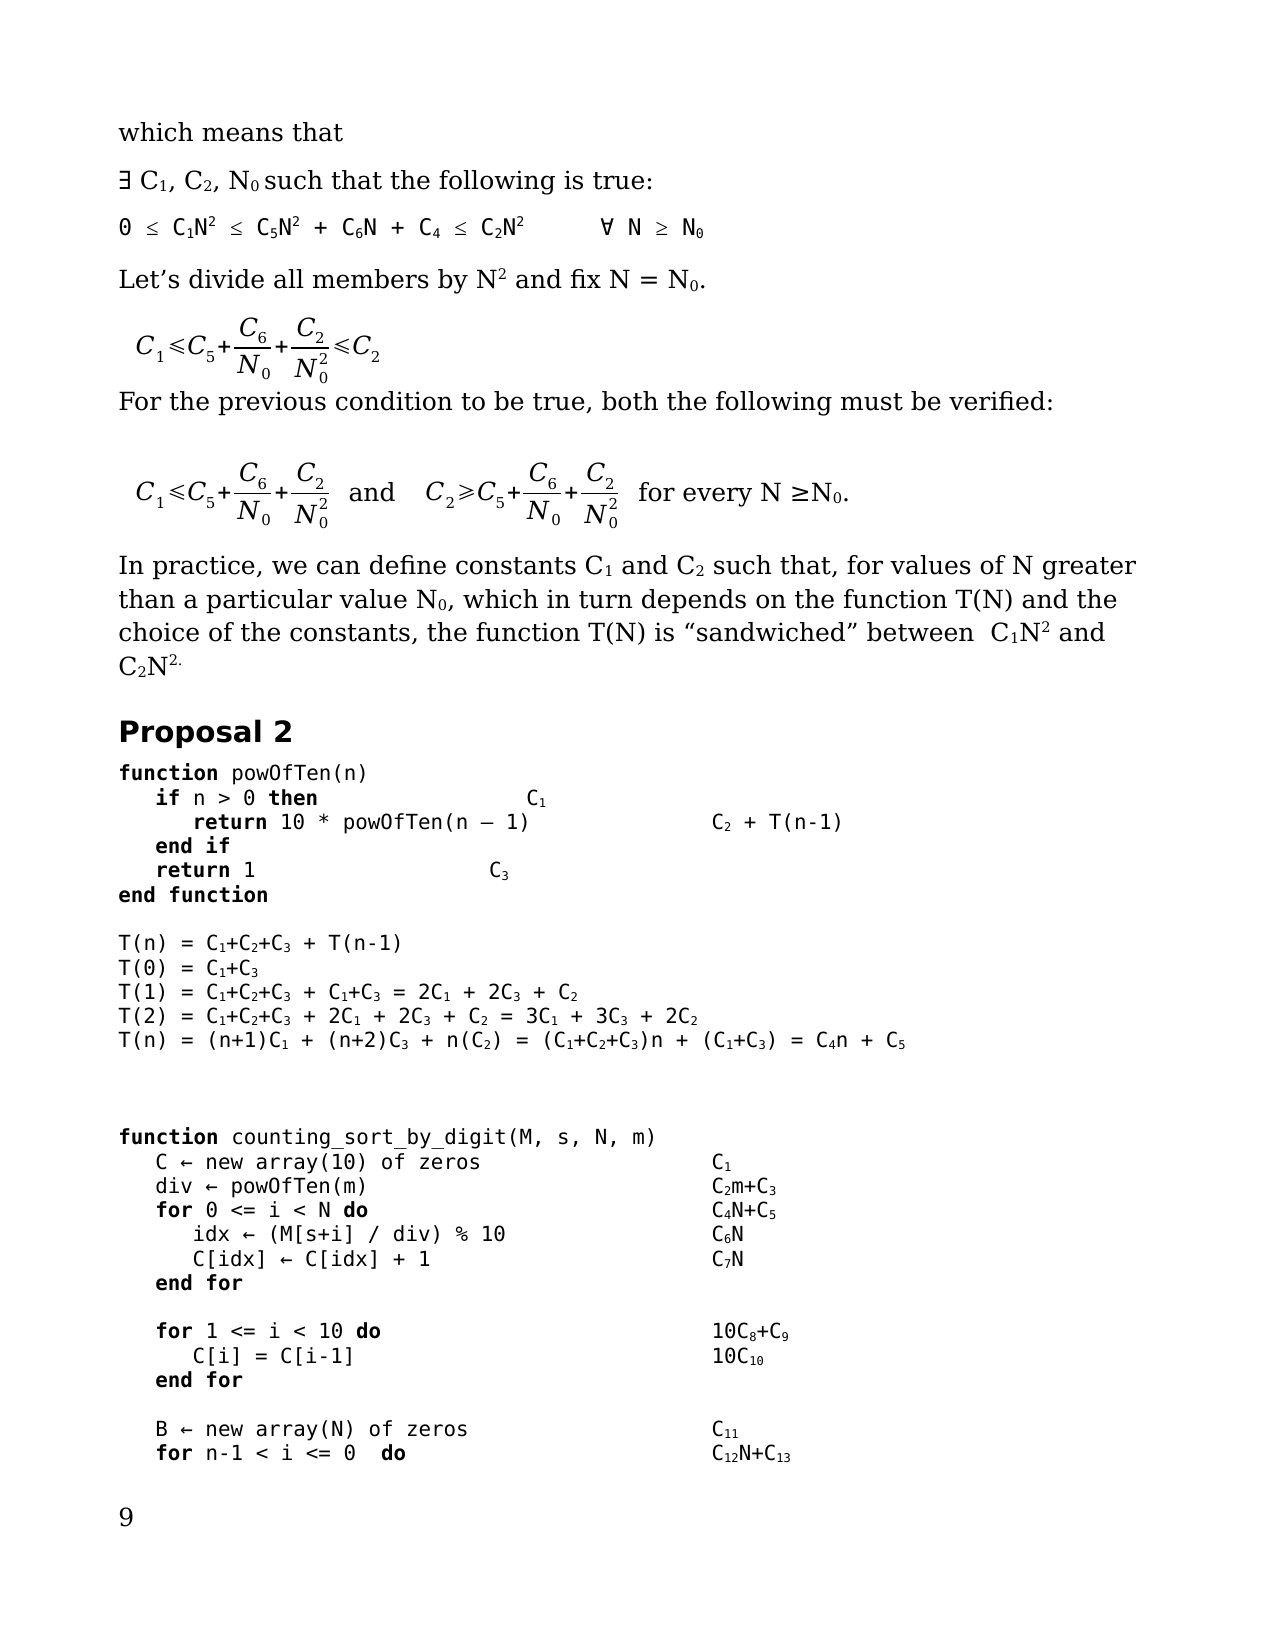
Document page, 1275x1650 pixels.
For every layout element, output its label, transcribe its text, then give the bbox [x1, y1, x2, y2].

subtitle Proposal 2 [118, 715, 1157, 749]
text return 1 C3 [118, 858, 1157, 883]
text For the previous condition to be true, both the following must be verified: [118, 387, 1157, 416]
text idx ← (M[s+i] / div) % 10 C6N [118, 1222, 1157, 1247]
text for 1 <= i < 10 do 10C8+C9 [118, 1319, 1157, 1344]
text C ← new array(10) of zeros C1 [118, 1150, 1157, 1174]
text for 0 <= i < N do C4N+C5 [118, 1198, 1157, 1222]
text ∃ C1, C2, N0 such that the following is true: [118, 166, 1157, 195]
text T(0) = C1+C3 [118, 956, 1157, 980]
text T(n) = C1+C2+C3 + T(n-1) [118, 931, 1157, 956]
text Let’s divide all members by N2 and fix N = N0. [118, 265, 1157, 294]
text end function [118, 883, 1157, 907]
text end if [118, 834, 1157, 858]
text B ← new array(N) of zeros C11 [118, 1417, 1157, 1441]
text C[i] = C[i-1] 10C10 [118, 1344, 1157, 1368]
text if n > 0 then C1 [118, 786, 1157, 810]
text div ← powOfTen(m) C2m+C3 [118, 1174, 1157, 1198]
text return 10 * powOfTen(n – 1) C2 + T(n-1) [118, 810, 1157, 834]
text T(n) = (n+1)C1 + (n+2)C3 + n(C2) = (C1+C2+C3)n + (C1+C3) = C4n + C5 [118, 1028, 1157, 1053]
text for n-1 < i <= 0 do C12N+C13 [118, 1441, 1157, 1465]
text In practice, we can define constants C1 and C2 such that, for values of N greater than a particular value N0, which in turn depends on the function T(N) and the choice of the constants, the function T(N) is “sandwiched” between C1N2 and C2N2. [118, 551, 1157, 681]
text function counting_sort_by_digit(M, s, N, m) [118, 1125, 1157, 1150]
text T(2) = C1+C2+C3 + 2C1 + 2C3 + C2 = 3C1 + 3C3 + 2C2 [118, 1004, 1157, 1028]
text end for [118, 1271, 1157, 1295]
text C[idx] ← C[idx] + 1 C7N [118, 1247, 1157, 1271]
text function powOfTen(n) [118, 761, 1157, 786]
text 0 ≤ C1N2 ≤ C5N2 + C6N + C4 ≤ C2N2 ∀ N ≥ N0 [118, 214, 1157, 241]
text end for [118, 1368, 1157, 1392]
text and for every N ≥N0. [118, 459, 1157, 532]
text T(1) = C1+C2+C3 + C1+C3 = 2C1 + 2C3 + C2 [118, 980, 1157, 1004]
text which means that [118, 118, 1157, 147]
